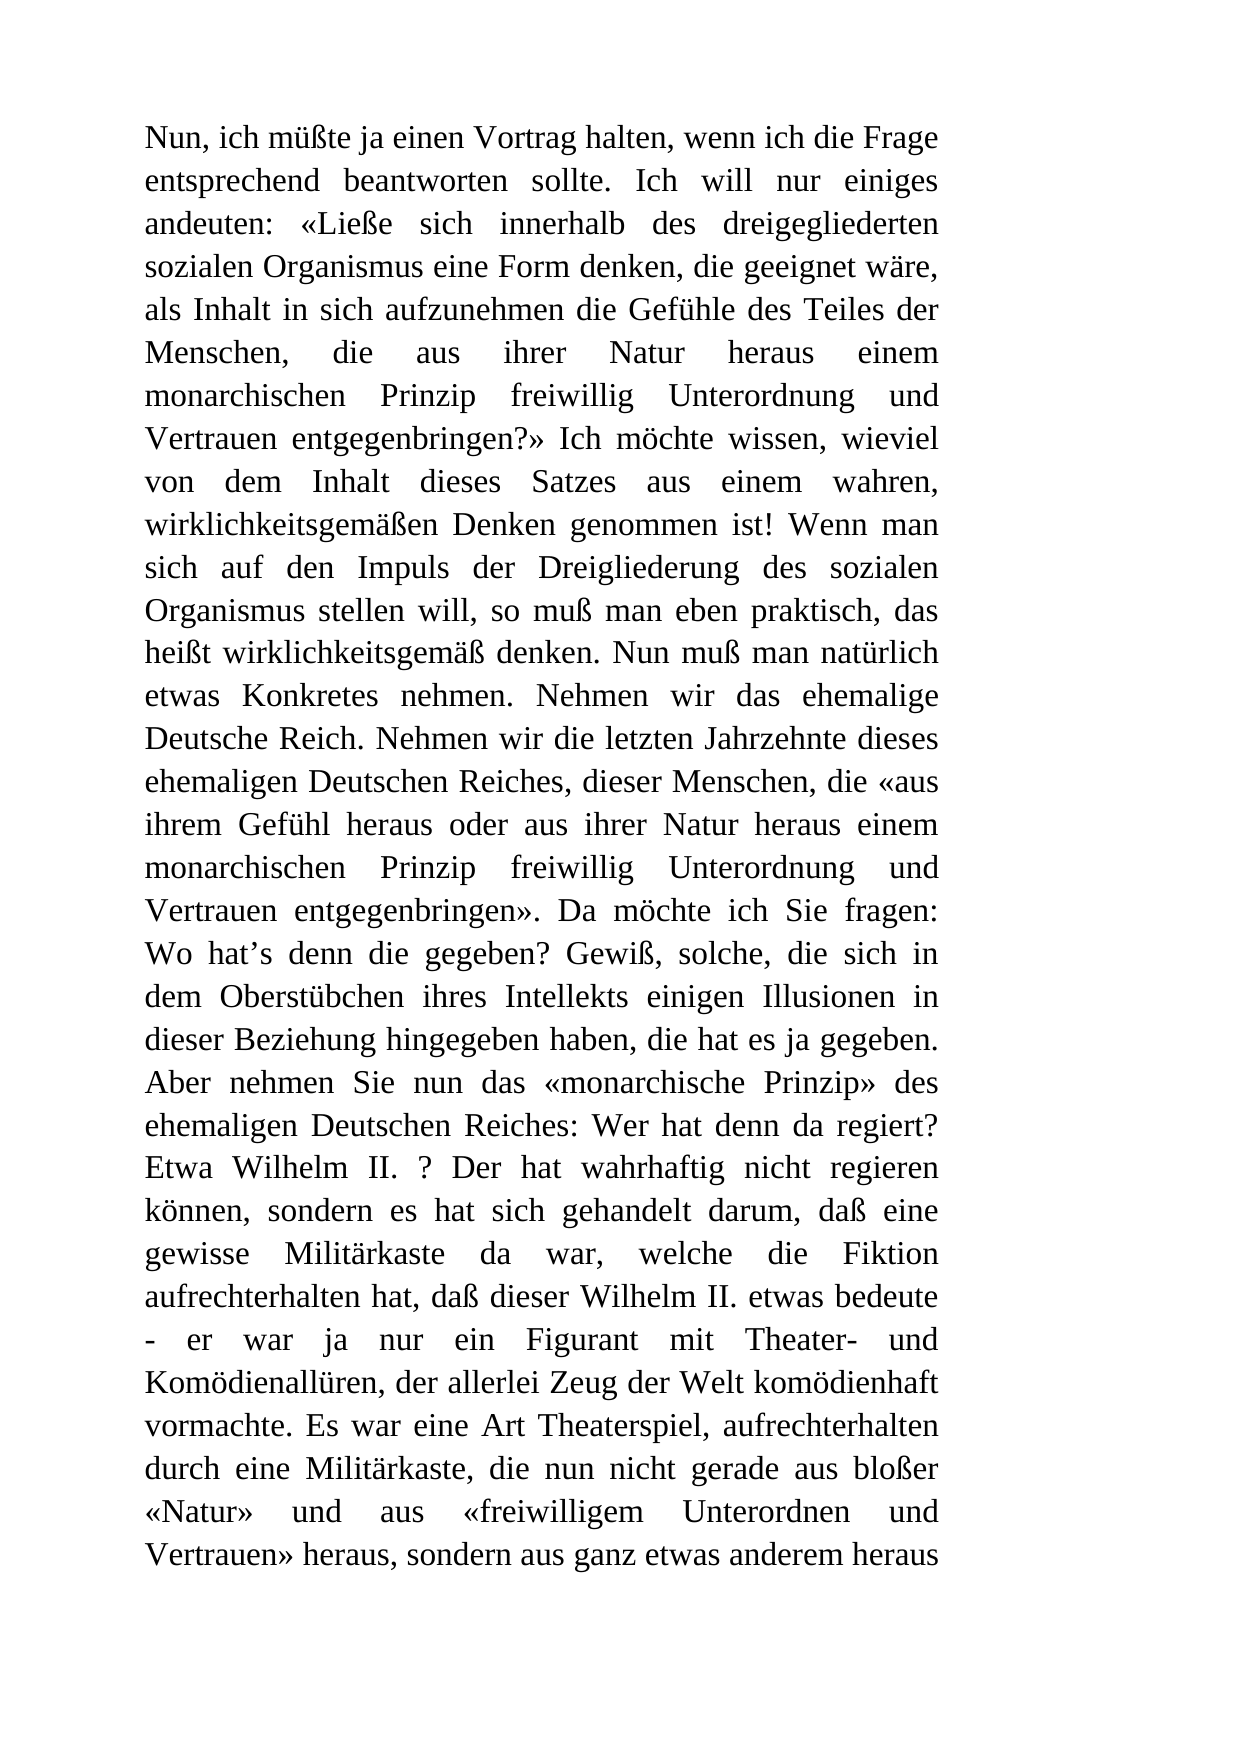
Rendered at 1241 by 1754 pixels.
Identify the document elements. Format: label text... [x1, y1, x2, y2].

text Nun, ich müßte ja einen Vortrag halten, wenn ich die Frage entsprechend beantworten sollte. Ich will nur einiges andeuten: «Ließe sich innerhalb des dreigegliederten sozialen Organismus eine Form denken, die geeignet wäre, als Inhalt in sich aufzunehmen die Gefühle des Teiles der Menschen, die aus ihrer Natur heraus einem monarchischen Prinzip freiwillig Unterordnung und Vertrauen entgegenbringen?» Ich möchte wissen, wieviel von dem Inhalt dieses Satzes aus einem wahren, wirklichkeitsgemäßen Denken genommen ist! Wenn man sich auf den Impuls der Dreigliederung des sozialen Organismus stellen will, so muß man eben praktisch, das heißt wirklichkeitsgemäß denken. Nun muß man natürlich etwas Konkretes nehmen. Nehmen wir das ehemalige Deutsche Reich. Nehmen wir die letzten Jahrzehnte dieses ehemaligen Deutschen Reiches, dieser Menschen, die «aus ihrem Gefühl heraus oder aus ihrer Natur heraus einem monarchischen Prinzip freiwillig Unterordnung und Vertrauen entgegenbringen». Da möchte ich Sie fragen: Wo hat’s denn die gegeben? Gewiß, solche, die sich in dem Oberstübchen ihres Intellekts einigen Illusionen in dieser Beziehung hingegeben haben, die hat es ja gegeben. Aber nehmen Sie nun das «monarchische Prinzip» des ehemaligen Deutschen Reiches: Wer hat denn da regiert? Etwa Wilhelm II. ? Der hat wahrhaftig nicht regieren können, sondern es hat sich gehandelt darum, daß eine gewisse Militärkaste da war, welche die Fiktion aufrechterhalten hat, daß dieser Wilhelm II. etwas bedeute - er war ja nur ein Figurant mit Theater- und Komödienallüren, der allerlei Zeug der Welt komödienhaft vormachte. Es war eine Art Theaterspiel, aufrechterhalten durch eine Militärkaste, die nun nicht gerade aus bloßer «Natur» und aus «freiwilligem Unterordnen und Vertrauen» heraus, sondern aus ganz etwas anderem heraus [144, 118, 939, 1572]
